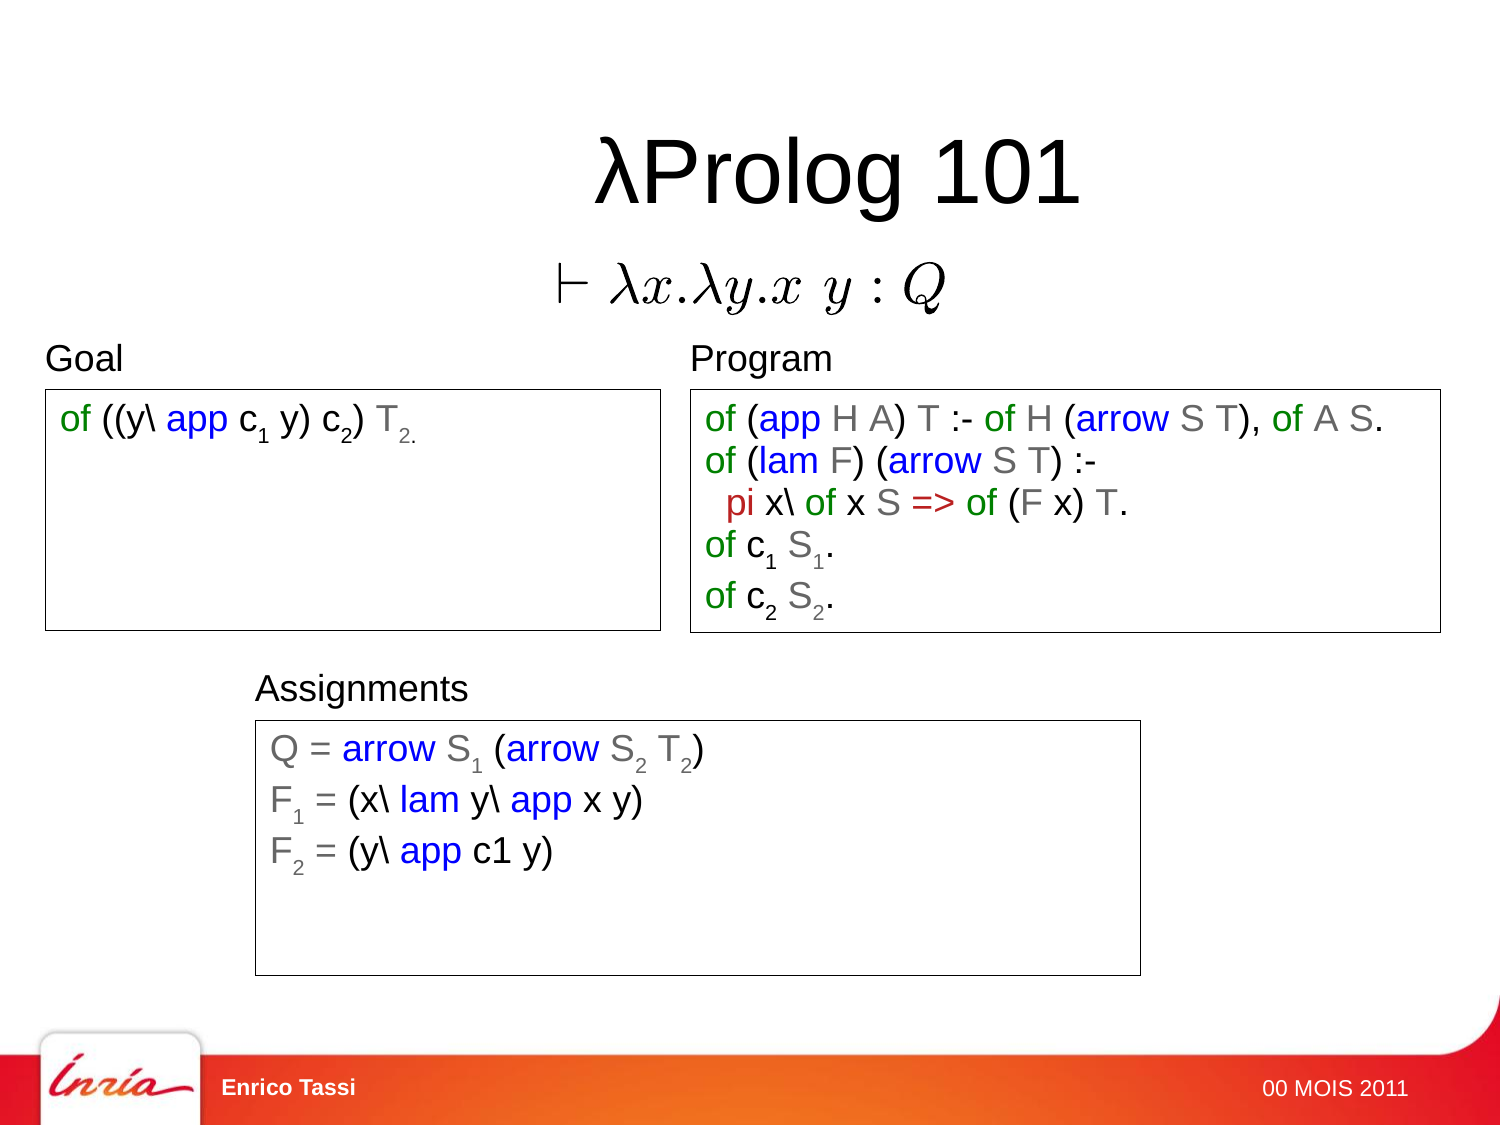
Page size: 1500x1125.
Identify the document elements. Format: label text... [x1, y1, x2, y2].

text_box of ((y\ app c1 y) c2) T2. [45, 389, 661, 631]
text_box Q = arrow S1 (arrow S2 T2) F1 = (x\ lam y\ app x y) F2 = (y\ app c1 y) [255, 720, 1141, 976]
text_box Goal [30, 329, 139, 387]
text_box Program [675, 329, 849, 387]
text_box of (app H A) T :- of H (arrow S T), of A S. of (lam F) (arrow S T) :- pi x\ of x S => of (F x) T. of c1 S1. of c2 S2. [690, 389, 1441, 633]
picture [0, 947, 1500, 1125]
text_box Assignments [240, 660, 511, 721]
text_box [555, 261, 945, 316]
title λProlog 101 [221, 77, 1459, 266]
